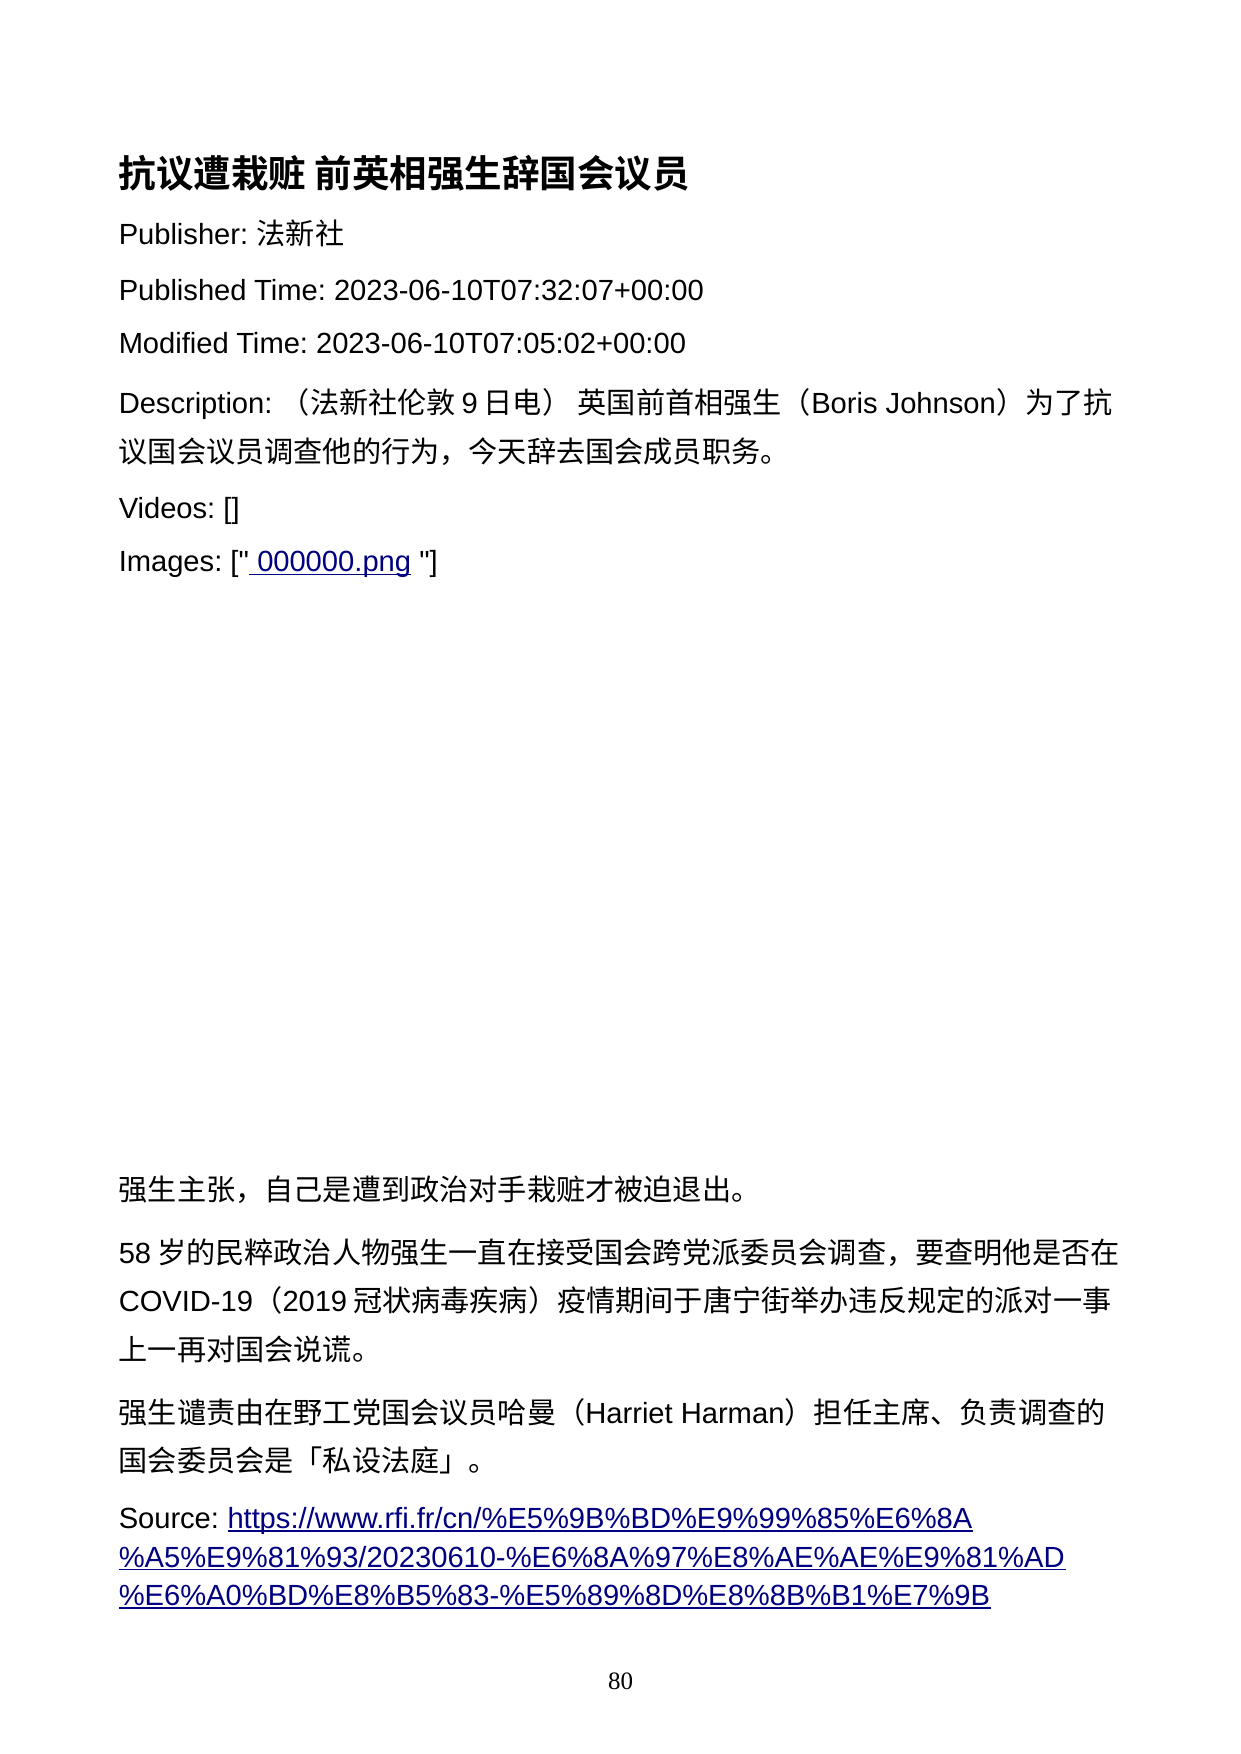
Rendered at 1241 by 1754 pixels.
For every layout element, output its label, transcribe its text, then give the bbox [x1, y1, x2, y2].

text Publisher: 法新社 [118, 210, 1122, 253]
text Description: （法新社伦敦9日电） 英国前首相强生（Boris Johnson）为了抗议国会议员调查他的行为，今天辞去国会成员职务。 [118, 380, 1122, 471]
text Images: [" 000000.png "] [118, 544, 1122, 578]
text 强生主张，自己是遭到政治对手栽赃才被迫退出。 [118, 1166, 1122, 1208]
subtitle 抗议遭栽赃 前英相强生辞国会议员 [118, 143, 1122, 198]
text Modified Time: 2023-06-10T07:05:02+00:00 [118, 327, 1122, 360]
text Source: https://www.rfi.fr/cn/%E5%9B%BD%E9%99%85%E6%8A%A5%E9%81%93/20230610-%E6%8A%97%E8%AE%AE%E9%81%AD%E6%A0%BD%E8%B5%83-%E5%89%8D%E8%8B%B1%E7%9B [118, 1501, 1122, 1612]
text Published Time: 2023-06-10T07:32:07+00:00 [118, 273, 1122, 307]
text Videos: [] [118, 491, 1122, 525]
text 58岁的民粹政治人物强生一直在接受国会跨党派委员会调查，要查明他是否在COVID-19（2019冠状病毒疾病）疫情期间于唐宁街举办违反规定的派对一事上一再对国会说谎。 [118, 1229, 1122, 1368]
text 强生谴责由在野工党国会议员哈曼（Harriet Harman）担任主席、负责调查的国会委员会是「私设法庭」。 [118, 1389, 1122, 1480]
